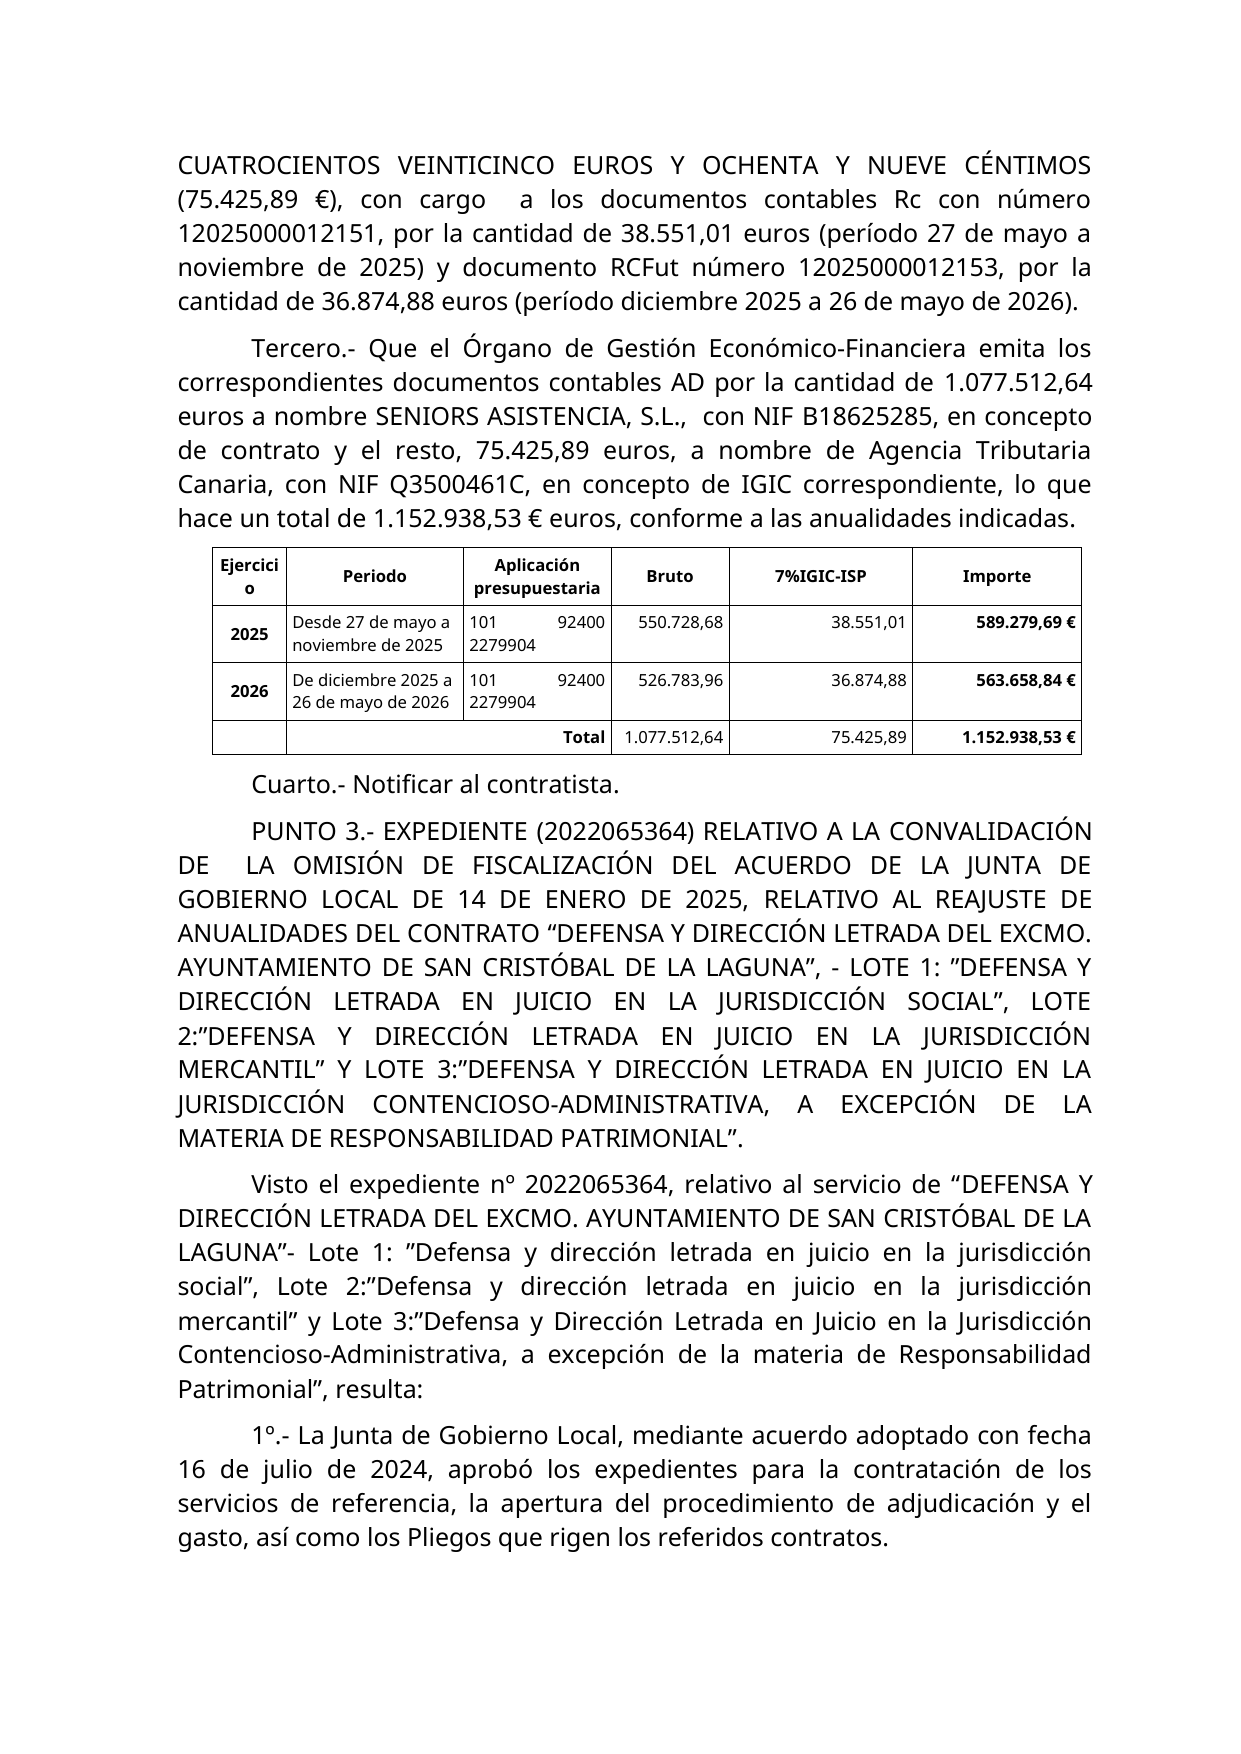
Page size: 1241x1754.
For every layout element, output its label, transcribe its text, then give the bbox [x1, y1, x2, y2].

table_cell 36.874,88 [730, 663, 912, 719]
table_cell 101 92400 2279904 [464, 606, 611, 662]
text PUNTO 3.- EXPEDIENTE (2022065364) RELATIVO A LA CONVALIDACIÓN DE LA OMISIÓN DE FISCALIZACIÓN DEL ACUERDO DE LA JUNTA DE GOBIERNO LOCAL DE 14 DE ENERO DE 2025, RELATIVO AL REAJUSTE DE ANUALIDADES DEL CONTRATO “DEFENSA Y DIRECCIÓN LETRADA DEL EXCMO. AYUNTAMIENTO DE SAN CRISTÓBAL DE LA LAGUNA”, - LOTE 1: ”DEFENSA Y DIRECCIÓN LETRADA EN JUICIO EN LA JURISDICCIÓN SOCIAL”, LOTE 2:”DEFENSA Y DIRECCIÓN LETRADA EN JUICIO EN LA JURISDICCIÓN MERCANTIL” Y LOTE 3:”DEFENSA Y DIRECCIÓN LETRADA EN JUICIO EN LA JURISDICCIÓN CONTENCIOSO-ADMINISTRATIVA, A EXCEPCIÓN DE LA MATERIA DE RESPONSABILIDAD PATRIMONIAL”. [177, 814, 1093, 1154]
table_header Bruto [612, 548, 729, 605]
table_cell 2026 [213, 663, 286, 719]
table_cell 75.425,89 [730, 721, 912, 754]
table_header Importe [913, 548, 1081, 605]
table_header Aplicación presupuestaria [464, 548, 611, 605]
table_cell De diciembre 2025 a 26 de mayo de 2026 [287, 663, 463, 719]
text CUATROCIENTOS VEINTICINCO EUROS Y OCHENTA Y NUEVE CÉNTIMOS (75.425,89 €), con cargo a los documentos contables Rc con número 12025000012151, por la cantidad de 38.551,01 euros (período 27 de mayo a noviembre de 2025) y documento RCFut número 12025000012153, por la cantidad de 36.874,88 euros (período diciembre 2025 a 26 de mayo de 2026). [177, 148, 1093, 318]
table_cell 563.658,84 € [913, 663, 1081, 719]
text 1º.- La Junta de Gobierno Local, mediante acuerdo adoptado con fecha 16 de julio de 2024, aprobó los expedientes para la contratación de los servicios de referencia, la apertura del procedimiento de adjudicación y el gasto, así como los Pliegos que rigen los referidos contratos. [177, 1418, 1093, 1554]
table_header Periodo [287, 548, 463, 605]
table_cell 101 92400 2279904 [464, 663, 611, 719]
text Tercero.- Que el Órgano de Gestión Económico-Financiera emita los correspondientes documentos contables AD por la cantidad de 1.077.512,64 euros a nombre SENIORS ASISTENCIA, S.L., con NIF B18625285, en concepto de contrato y el resto, 75.425,89 euros, a nombre de Agencia Tributaria Canaria, con NIF Q3500461C, en concepto de IGIC correspondiente, lo que hace un total de 1.152.938,53 € euros, conforme a las anualidades indicadas. [177, 330, 1093, 535]
table_cell 1.077.512,64 [612, 721, 729, 754]
table_header Ejercicio [213, 548, 286, 605]
table_cell 38.551,01 [730, 606, 912, 662]
table_cell 526.783,96 [612, 663, 729, 719]
table_cell 589.279,69 € [913, 606, 1081, 662]
text Visto el expediente nº 2022065364, relativo al servicio de “DEFENSA Y DIRECCIÓN LETRADA DEL EXCMO. AYUNTAMIENTO DE SAN CRISTÓBAL DE LA LAGUNA”- Lote 1: ”Defensa y dirección letrada en juicio en la jurisdicción social”, Lote 2:”Defensa y dirección letrada en juicio en la jurisdicción mercantil” y Lote 3:”Defensa y Dirección Letrada en Juicio en la Jurisdicción Contencioso-Administrativa, a excepción de la materia de Responsabilidad Patrimonial”, resulta: [177, 1167, 1093, 1405]
table_cell Total [287, 721, 611, 754]
text Cuarto.- Notificar al contratista. [177, 767, 1093, 801]
table_cell [213, 721, 286, 754]
table_header 7%IGIC-ISP [730, 548, 912, 605]
table_cell 1.152.938,53 € [913, 721, 1081, 754]
table_cell 550.728,68 [612, 606, 729, 662]
table_cell 2025 [213, 606, 286, 662]
table_cell Desde 27 de mayo a noviembre de 2025 [287, 606, 463, 662]
